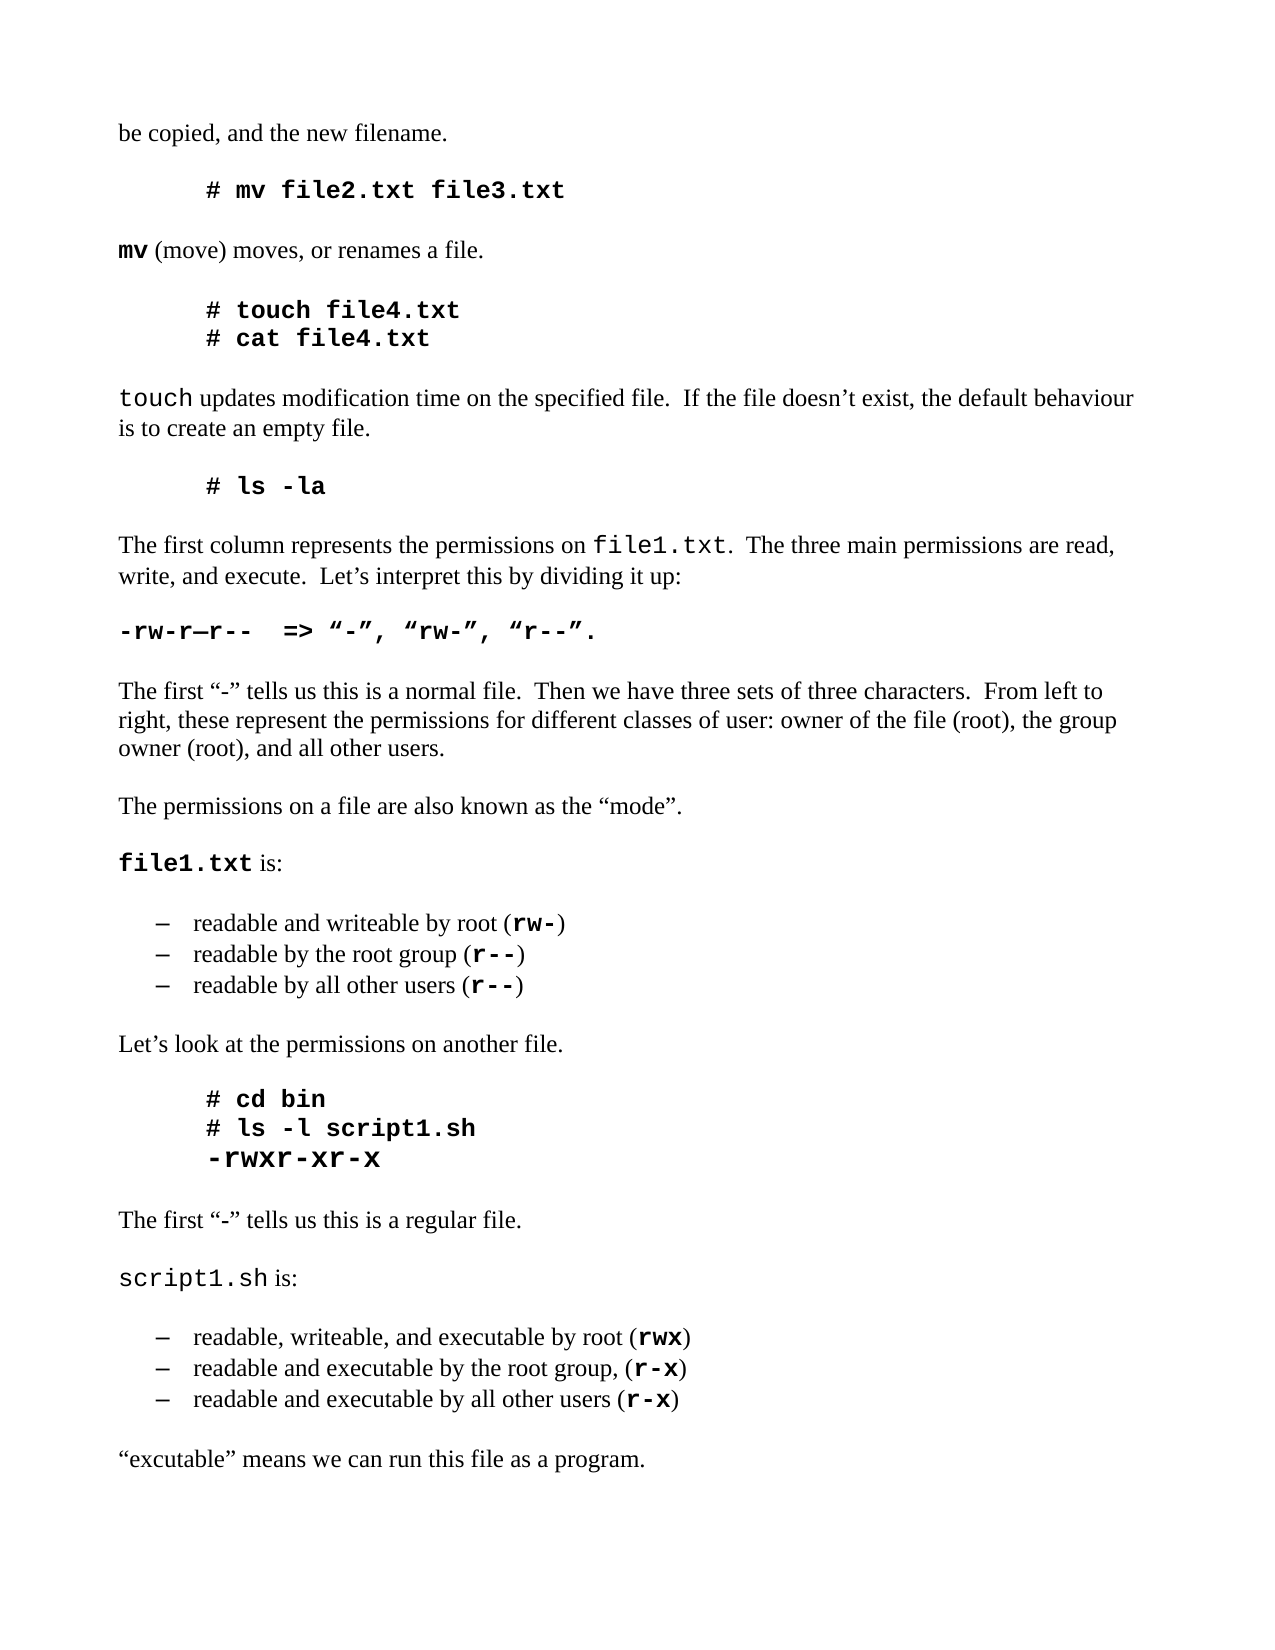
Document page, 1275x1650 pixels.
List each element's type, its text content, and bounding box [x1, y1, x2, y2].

text -rw-r—r-- => “-”, “rw-”, “r--”. [118, 619, 1157, 647]
text Let’s look at the permissions on another file. [118, 1029, 1157, 1058]
text mv (move) moves, or renames a file. [118, 235, 1157, 266]
text The first “-” tells us this is a regular file. [118, 1205, 1157, 1234]
text script1.sh is: [118, 1263, 1157, 1294]
text The first “-” tells us this is a normal file. Then we have three sets of three characters. From left to right, these represent the permissions for different classes of user: owner of the file (root), the group owner (root), and all other users. [118, 676, 1157, 762]
text -rwxr-xr-x [118, 1143, 1157, 1177]
text touch updates modification time on the specified file. If the file doesn’t exist, the default behaviour is to create an empty file. [118, 383, 1157, 442]
text # cd bin [118, 1087, 1157, 1115]
text The first column represents the permissions on file1.txt. The three main permissions are read, write, and execute. Let’s interpret this by dividing it up: [118, 531, 1157, 590]
text # mv file2.txt file3.txt [118, 176, 1157, 206]
list readable and executable by all other users (r-x) [156, 1384, 1157, 1415]
text # touch file4.txt [118, 295, 1157, 326]
list readable by all other users (r--) [156, 970, 1157, 1001]
list readable, writeable, and executable by root (rwx) [156, 1322, 1157, 1353]
text # cat file4.txt [118, 326, 1157, 354]
text The permissions on a file are also known as the “mode”. [118, 791, 1157, 820]
text be copied, and the new filename. [118, 118, 1157, 147]
text # ls -la [118, 471, 1157, 502]
text file1.txt is: [118, 848, 1157, 879]
text “excutable” means we can run this file as a program. [118, 1444, 1157, 1472]
list readable and executable by the root group, (r-x) [156, 1353, 1157, 1384]
list readable and writeable by root (rw-) [156, 908, 1157, 939]
text # ls -l script1.sh [118, 1115, 1157, 1143]
list readable by the root group (r--) [156, 939, 1157, 970]
